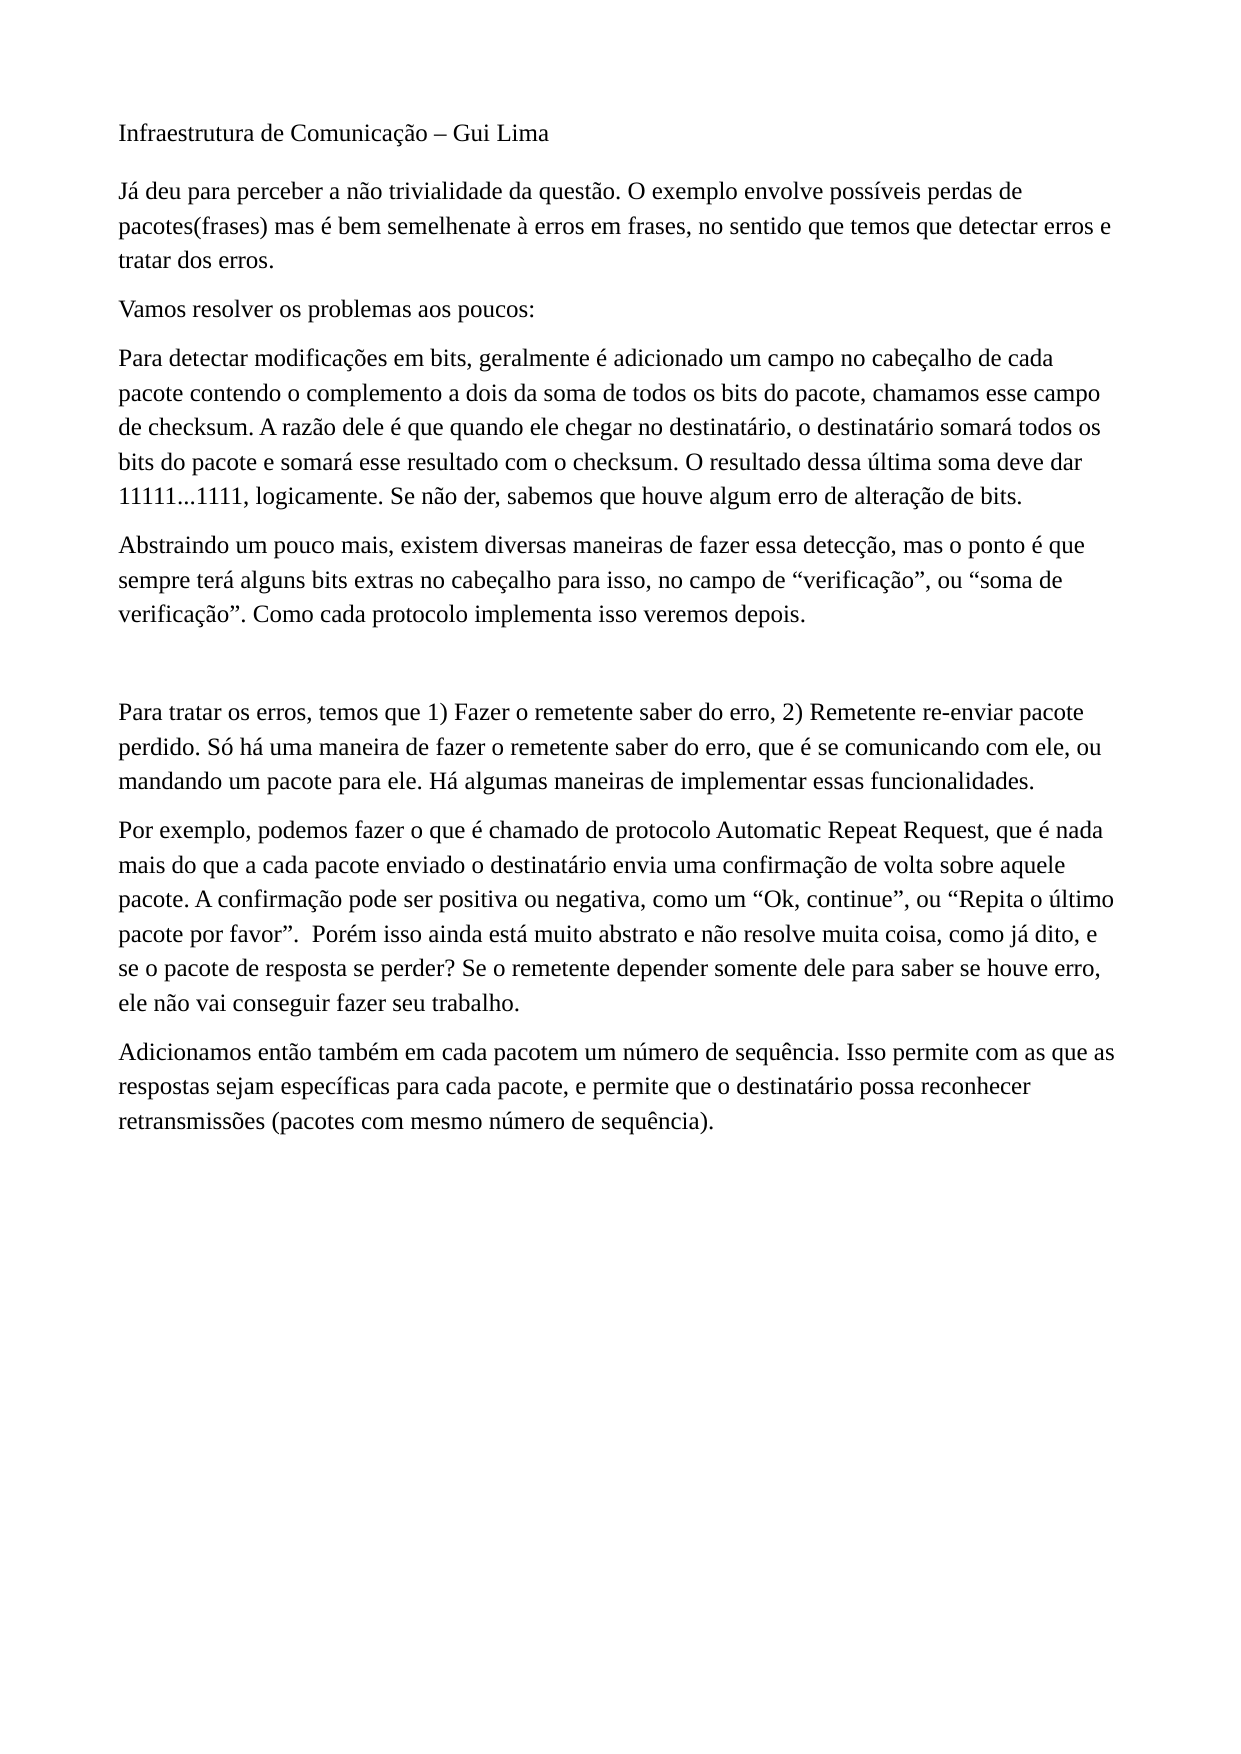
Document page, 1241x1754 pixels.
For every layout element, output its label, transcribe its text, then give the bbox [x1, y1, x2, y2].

text Adicionamos então também em cada pacotem um número de sequência. Isso permite com as que as respostas sejam específicas para cada pacote, e permite que o destinatário possa reconhecer retransmissões (pacotes com mesmo número de sequência). [118, 1037, 1122, 1135]
text Abstraindo um pouco mais, existem diversas maneiras de fazer essa detecção, mas o ponto é que sempre terá alguns bits extras no cabeçalho para isso, no campo de “verificação”, ou “soma de verificação”. Como cada protocolo implementa isso veremos depois. [118, 530, 1122, 628]
text Para detectar modificações em bits, geralmente é adicionado um campo no cabeçalho de cada pacote contendo o complemento a dois da soma de todos os bits do pacote, chamamos esse campo de checksum. A razão dele é que quando ele chegar no destinatário, o destinatário somará todos os bits do pacote e somará esse resultado com o checksum. O resultado dessa última soma deve dar 11111...1111, logicamente. Se não der, sabemos que houve algum erro de alteração de bits. [118, 343, 1122, 510]
text Já deu para perceber a não trivialidade da questão. O exemplo envolve possíveis perdas de pacotes(frases) mas é bem semelhenate à erros em frases, no sentido que temos que detectar erros e tratar dos erros. [118, 176, 1122, 274]
text Vamos resolver os problemas aos poucos: [118, 294, 1122, 323]
text Por exemplo, podemos fazer o que é chamado de protocolo Automatic Repeat Request, que é nada mais do que a cada pacote enviado o destinatário envia uma confirmação de volta sobre aquele pacote. A confirmação pode ser positiva ou negativa, como um “Ok, continue”, ou “Repita o último pacote por favor”. Porém isso ainda está muito abstrato e não resolve muita coisa, como já dito, e se o pacote de resposta se perder? Se o remetente depender somente dele para saber se houve erro, ele não vai conseguir fazer seu trabalho. [118, 816, 1122, 1017]
text Para tratar os erros, temos que 1) Fazer o remetente saber do erro, 2) Remetente re-enviar pacote perdido. Só há uma maneira de fazer o remetente saber do erro, que é se comunicando com ele, ou mandando um pacote para ele. Há algumas maneiras de implementar essas funcionalidades. [118, 697, 1122, 795]
